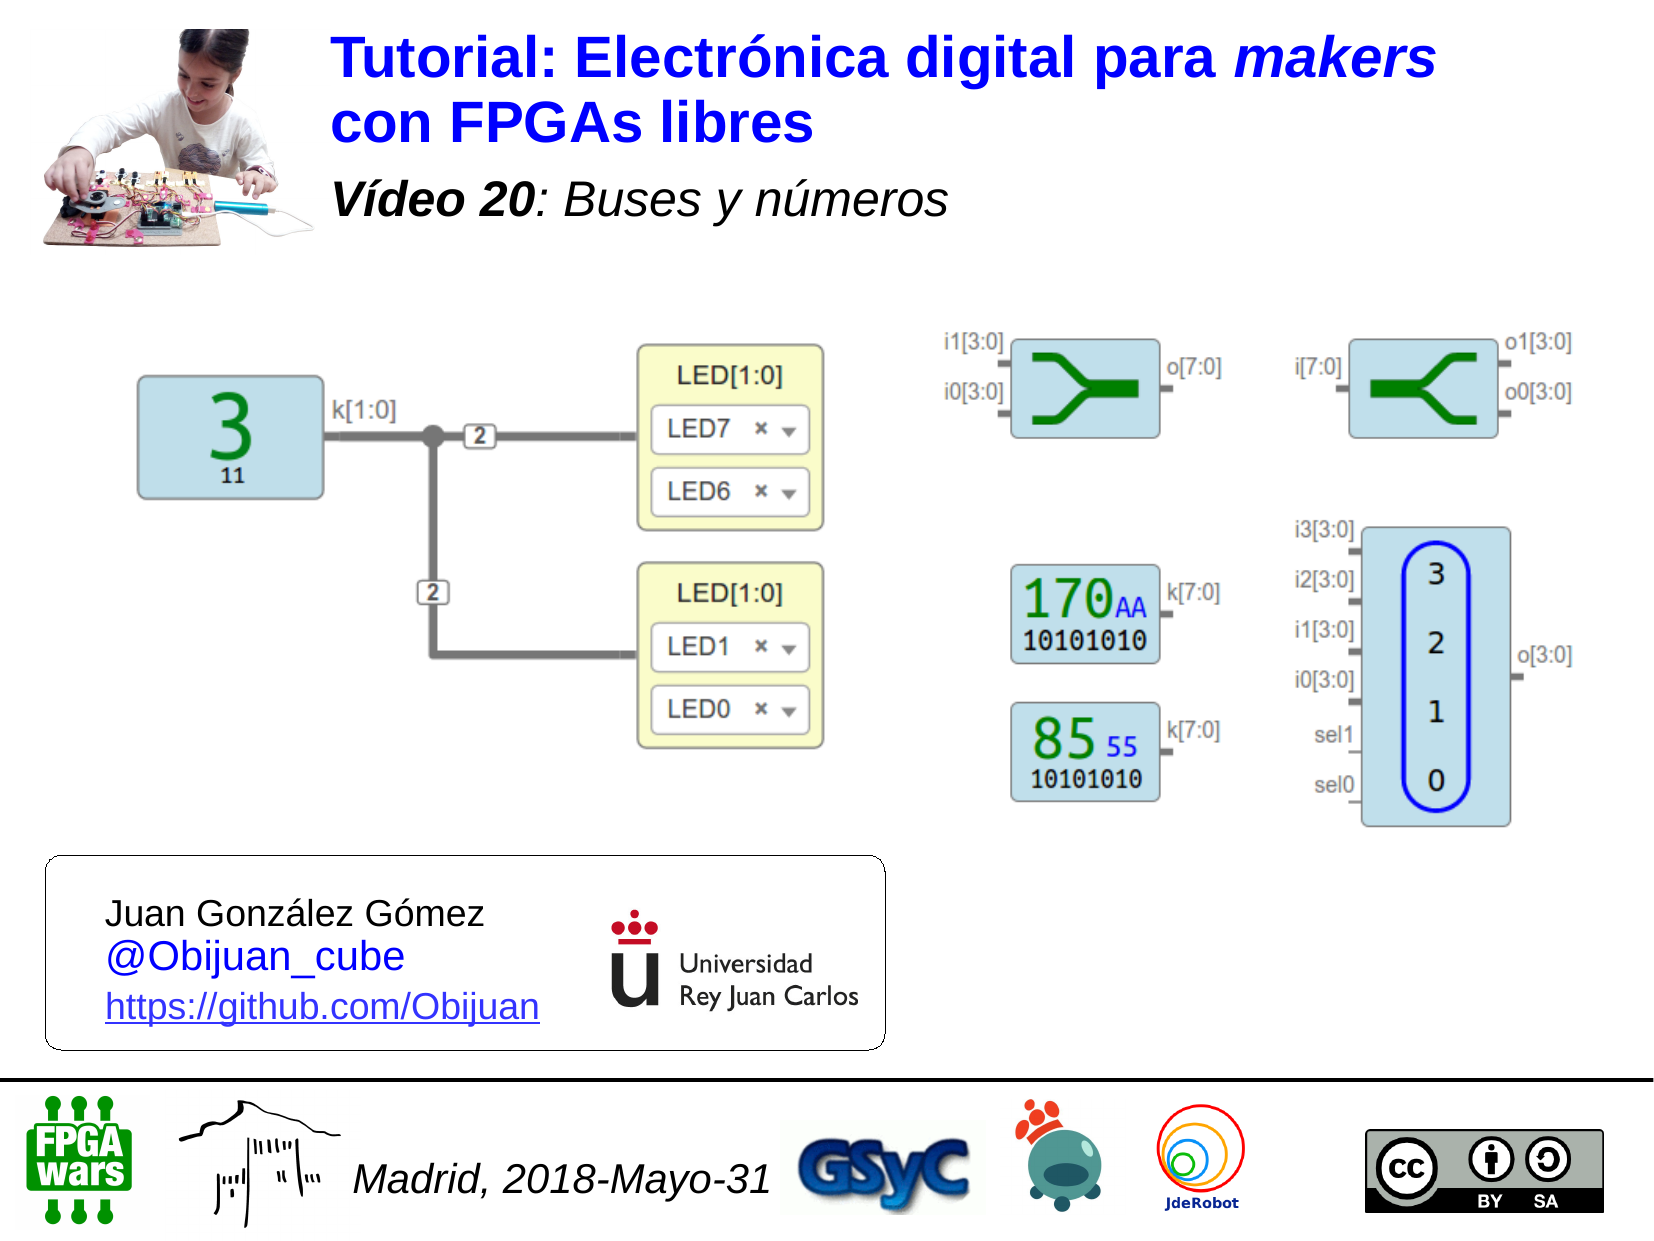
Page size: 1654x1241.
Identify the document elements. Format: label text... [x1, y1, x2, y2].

text_box [45, 855, 886, 1051]
picture [780, 1120, 986, 1216]
picture [595, 899, 871, 1021]
text_box Vídeo 20: Buses y números [330, 143, 1561, 256]
picture [1140, 1094, 1261, 1216]
picture [165, 1089, 361, 1241]
text_box @Obijuan_cube [90, 925, 451, 1001]
picture [912, 284, 1607, 854]
text_box Juan González Gómez [90, 885, 601, 946]
picture [30, 29, 330, 256]
picture [15, 1095, 150, 1231]
picture [1000, 1099, 1126, 1216]
picture [115, 314, 856, 773]
picture [1365, 1120, 1604, 1221]
text_box https://github.com/Obijuan [90, 978, 556, 1036]
title Tutorial: Electrónica digital para makers con FPGAs libres [330, 15, 1471, 143]
text_box Madrid, 2018-Mayo-31 [345, 1132, 781, 1226]
